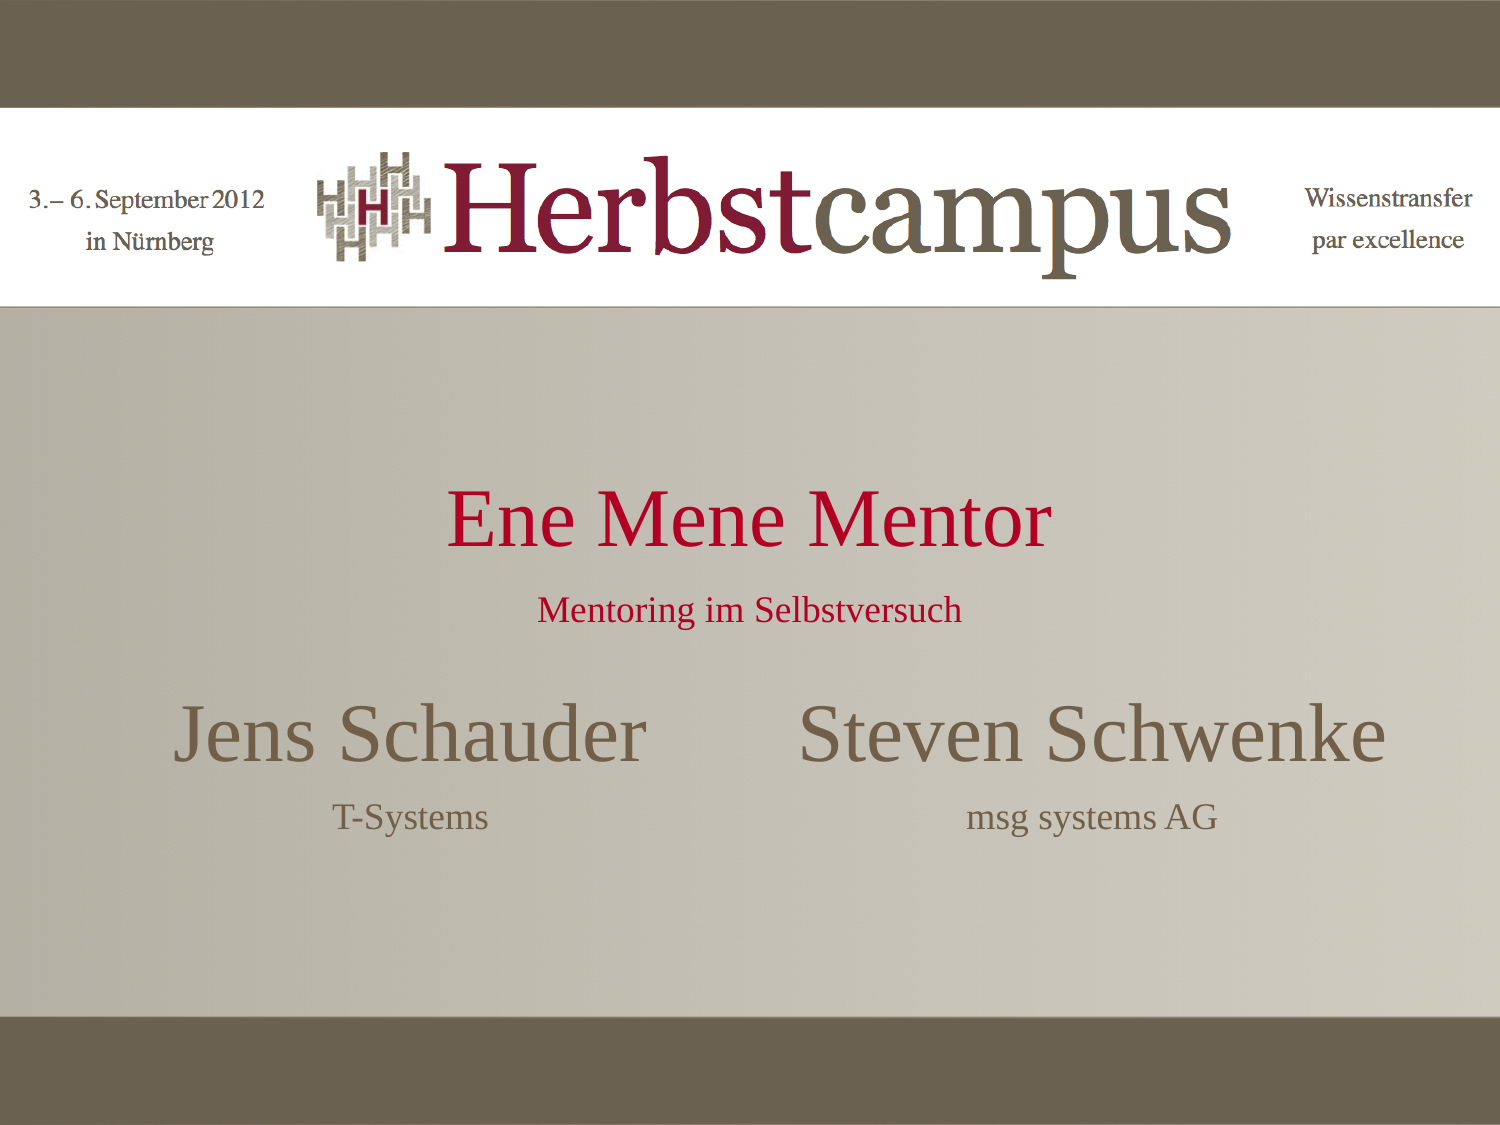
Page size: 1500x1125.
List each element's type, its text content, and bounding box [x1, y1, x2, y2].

text_box Steven Schwenke msg systems AG [767, 674, 1418, 850]
text_box Jens Schauder T-Systems [112, 674, 709, 850]
picture [0, 0, 1500, 1125]
title Ene Mene Mentor Mentoring im Selbstversuch [112, 465, 1388, 638]
